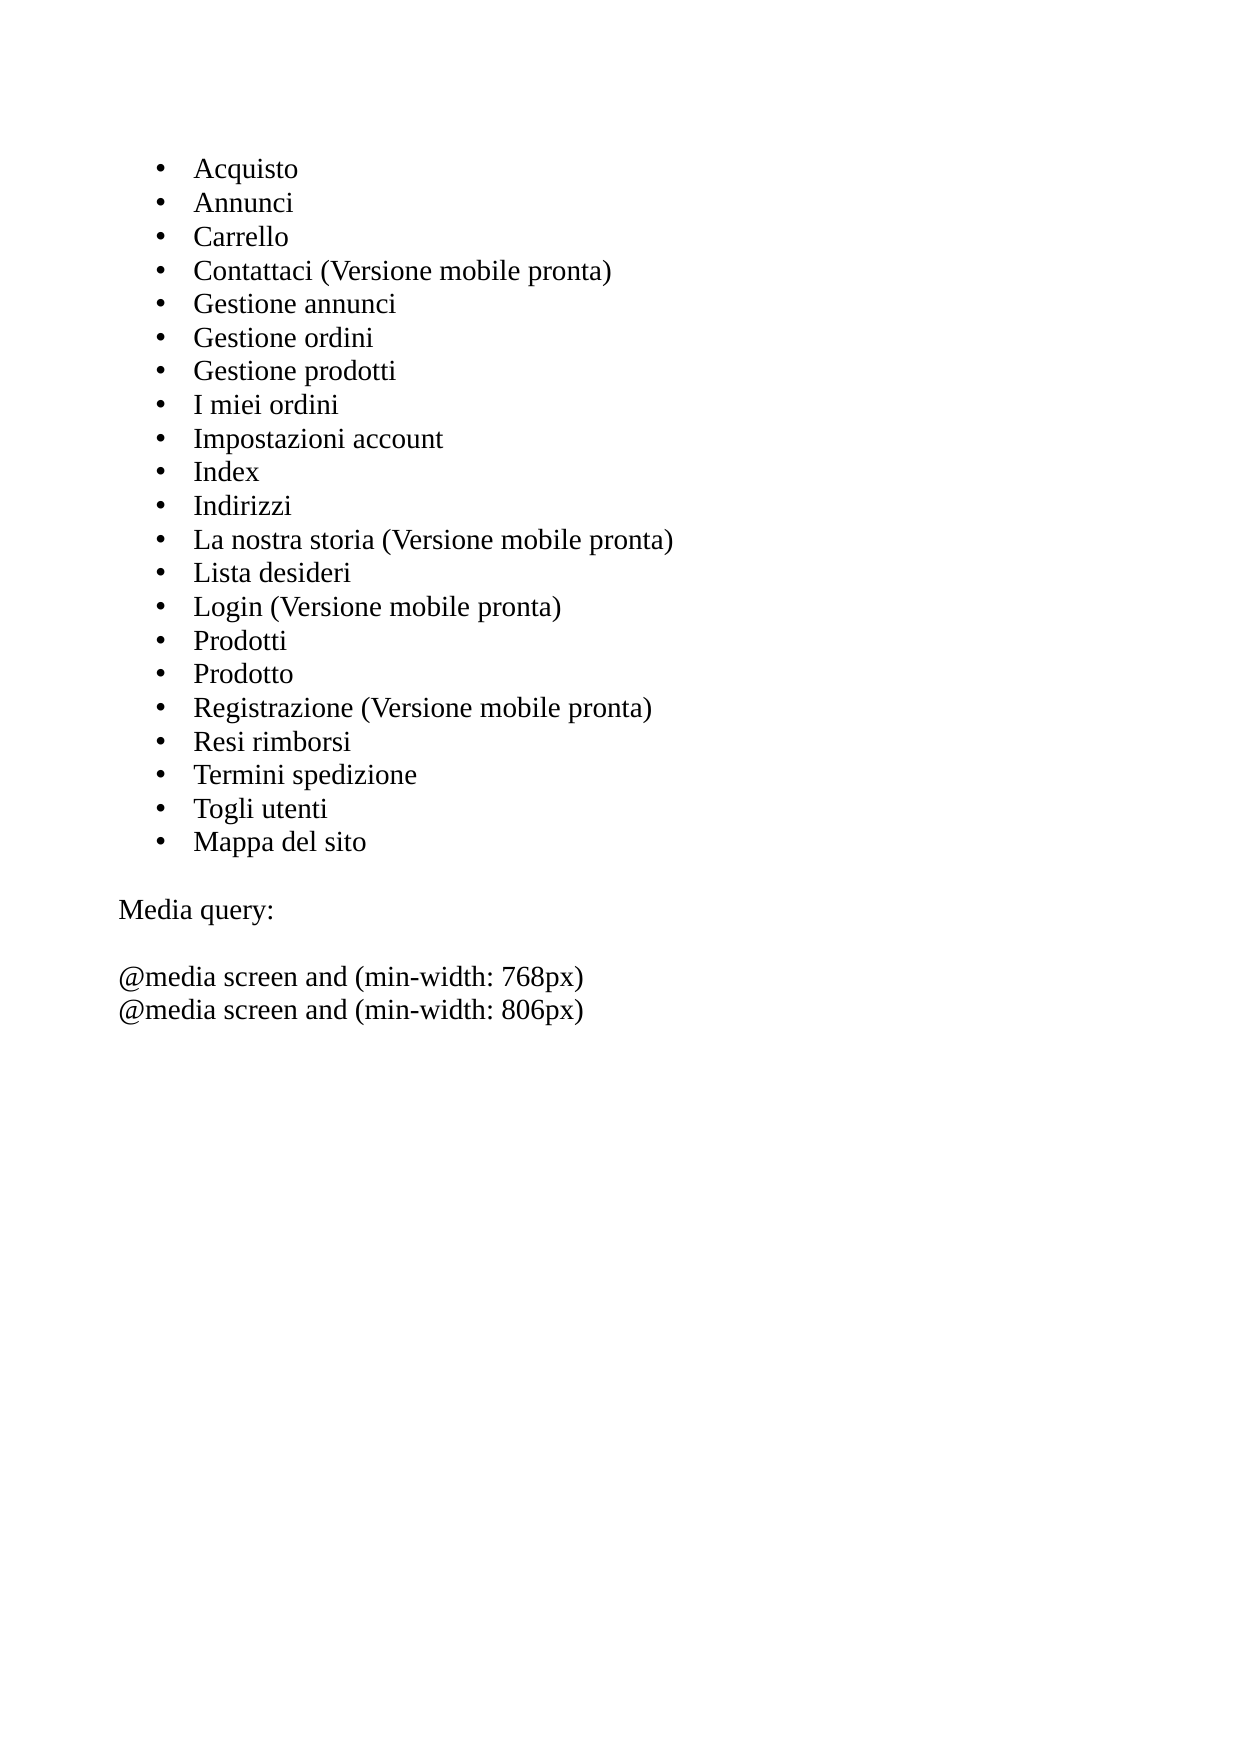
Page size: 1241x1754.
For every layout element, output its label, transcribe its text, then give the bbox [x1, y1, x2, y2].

list Gestione annunci [156, 286, 1122, 320]
list Gestione prodotti [156, 353, 1122, 387]
list Impostazioni account [156, 421, 1122, 454]
list Contattaci (Versione mobile pronta) [156, 253, 1122, 286]
text @media screen and (min-width: 768px) [118, 959, 1122, 992]
list Mappa del sito [156, 824, 1122, 858]
list Acquisto [156, 152, 1122, 185]
list Annunci [156, 185, 1122, 219]
list Carrello [156, 219, 1122, 253]
list Prodotti [156, 623, 1122, 656]
list Gestione ordini [156, 320, 1122, 353]
list Resi rimborsi [156, 724, 1122, 757]
text Media query: [118, 892, 1122, 925]
text @media screen and (min-width: 806px) [118, 992, 1122, 1026]
list Prodotto [156, 656, 1122, 690]
list Login (Versione mobile pronta) [156, 589, 1122, 623]
list Termini spedizione [156, 757, 1122, 791]
list Togli utenti [156, 791, 1122, 824]
list La nostra storia (Versione mobile pronta) [156, 522, 1122, 555]
list Index [156, 454, 1122, 488]
list Indirizzi [156, 488, 1122, 522]
list Registrazione (Versione mobile pronta) [156, 690, 1122, 724]
list Lista desideri [156, 555, 1122, 589]
list I miei ordini [156, 387, 1122, 421]
